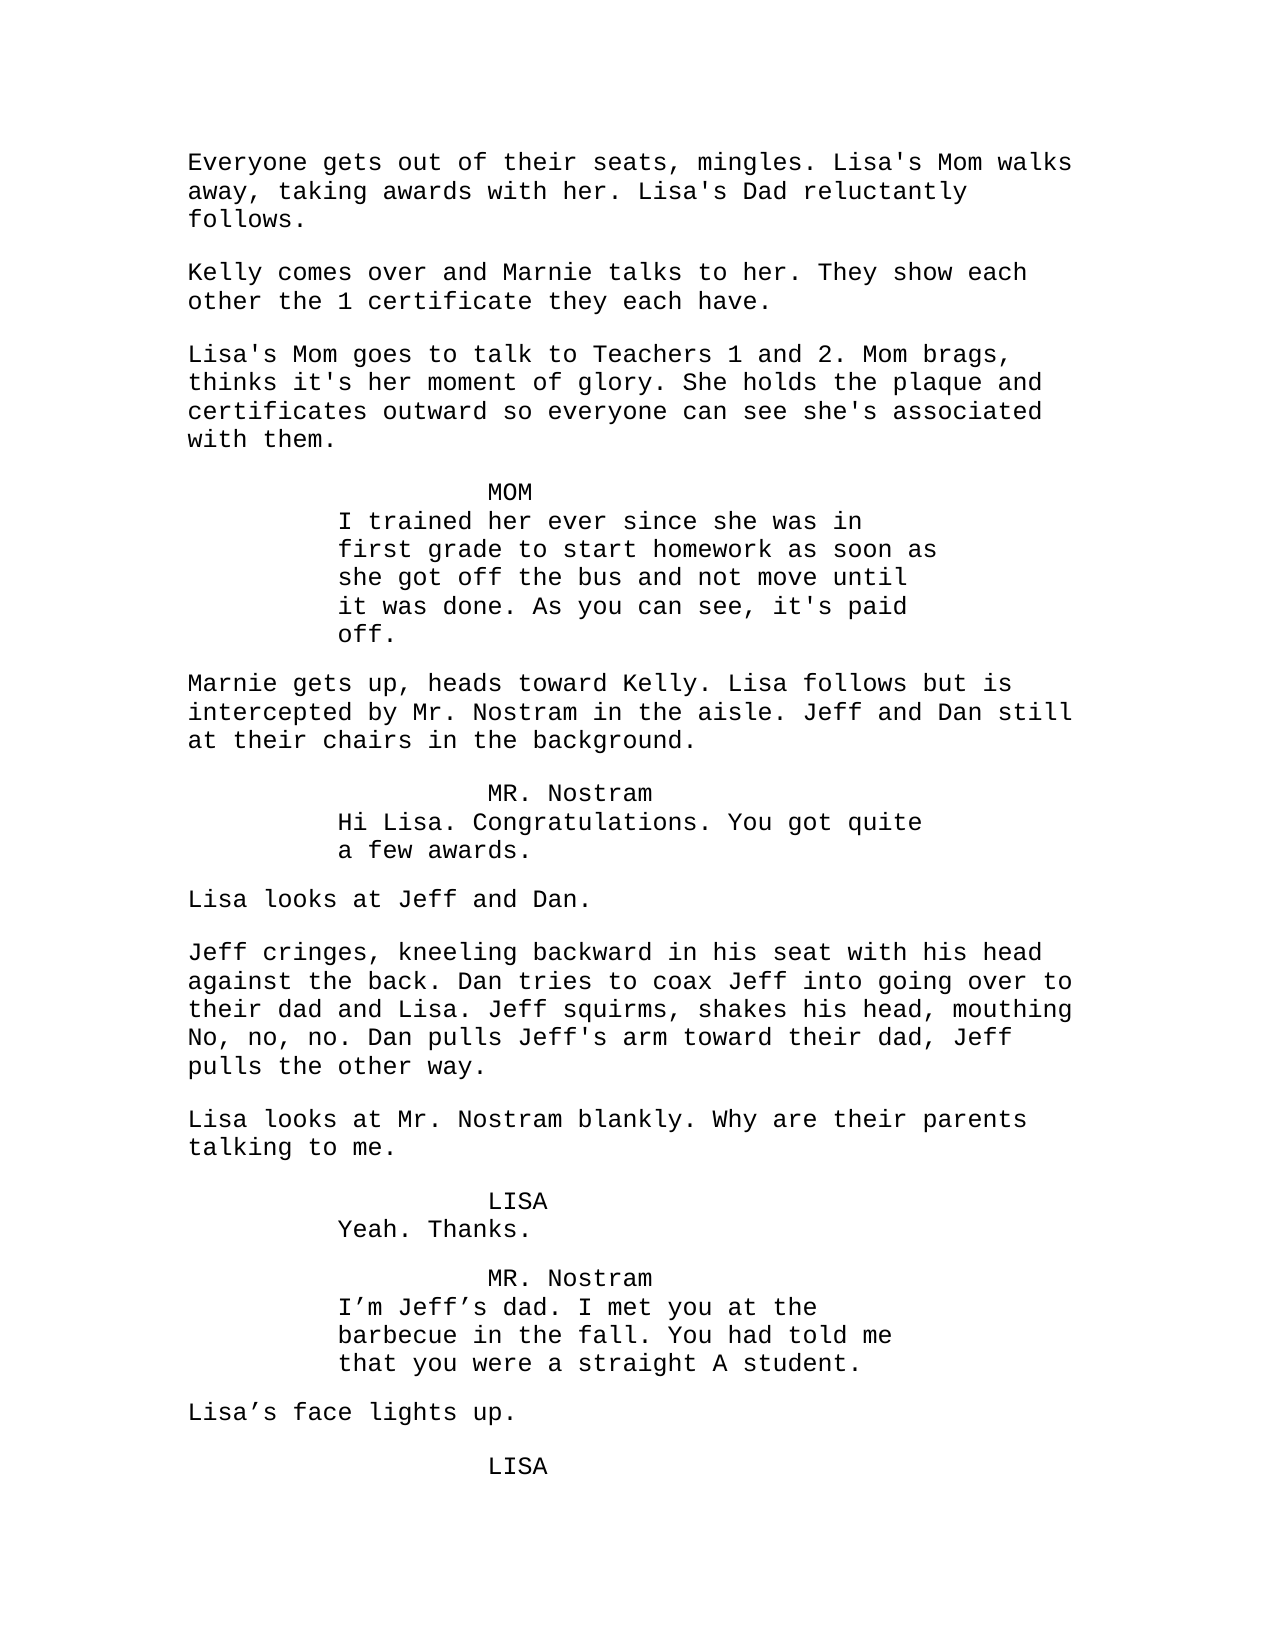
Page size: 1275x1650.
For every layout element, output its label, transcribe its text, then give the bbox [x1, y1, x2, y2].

text LISA [187, 1188, 1087, 1217]
text Lisa looks at Jeff and Dan. [187, 887, 1087, 915]
text I trained her ever since she was in first grade to start homework as soon as she got off the bus and not move until it was done. As you can see, it's paid off. [337, 508, 937, 650]
text MR. Nostram [187, 781, 1087, 809]
text I’m Jeff’s dad. I met you at the barbecue in the fall. You had told me that you were a straight A student. [337, 1294, 937, 1379]
text LISA [187, 1453, 1087, 1482]
text Kelly comes over and Marnie talks to her. They show each other the 1 certificate they each have. [187, 260, 1087, 317]
text Hi Lisa. Congratulations. You got quite a few awards. [337, 809, 937, 866]
text Lisa looks at Mr. Nostram blankly. Why are their parents talking to me. [187, 1107, 1087, 1163]
text Lisa's Mom goes to talk to Teachers 1 and 2. Mom brags, thinks it's her moment of glory. She holds the plaque and certificates outward so everyone can see she's associated with them. [187, 342, 1087, 455]
text MOM [187, 480, 1087, 508]
text Marnie gets up, heads toward Kelly. Lisa follows but is intercepted by Mr. Nostram in the aisle. Jeff and Dan still at their chairs in the background. [187, 671, 1087, 756]
text Jeff cringes, kneeling backward in his seat with his head against the back. Dan tries to coax Jeff into going over to their dad and Lisa. Jeff squirms, shakes his head, mouthing No, no, no. Dan pulls Jeff's arm toward their dad, Jeff pulls the other way. [187, 940, 1087, 1082]
text MR. Nostram [187, 1266, 1087, 1294]
text Lisa’s face lights up. [187, 1400, 1087, 1428]
text Yeah. Thanks. [337, 1217, 937, 1245]
text Everyone gets out of their seats, mingles. Lisa's Mom walks away, taking awards with her. Lisa's Dad reluctantly follows. [187, 150, 1087, 235]
